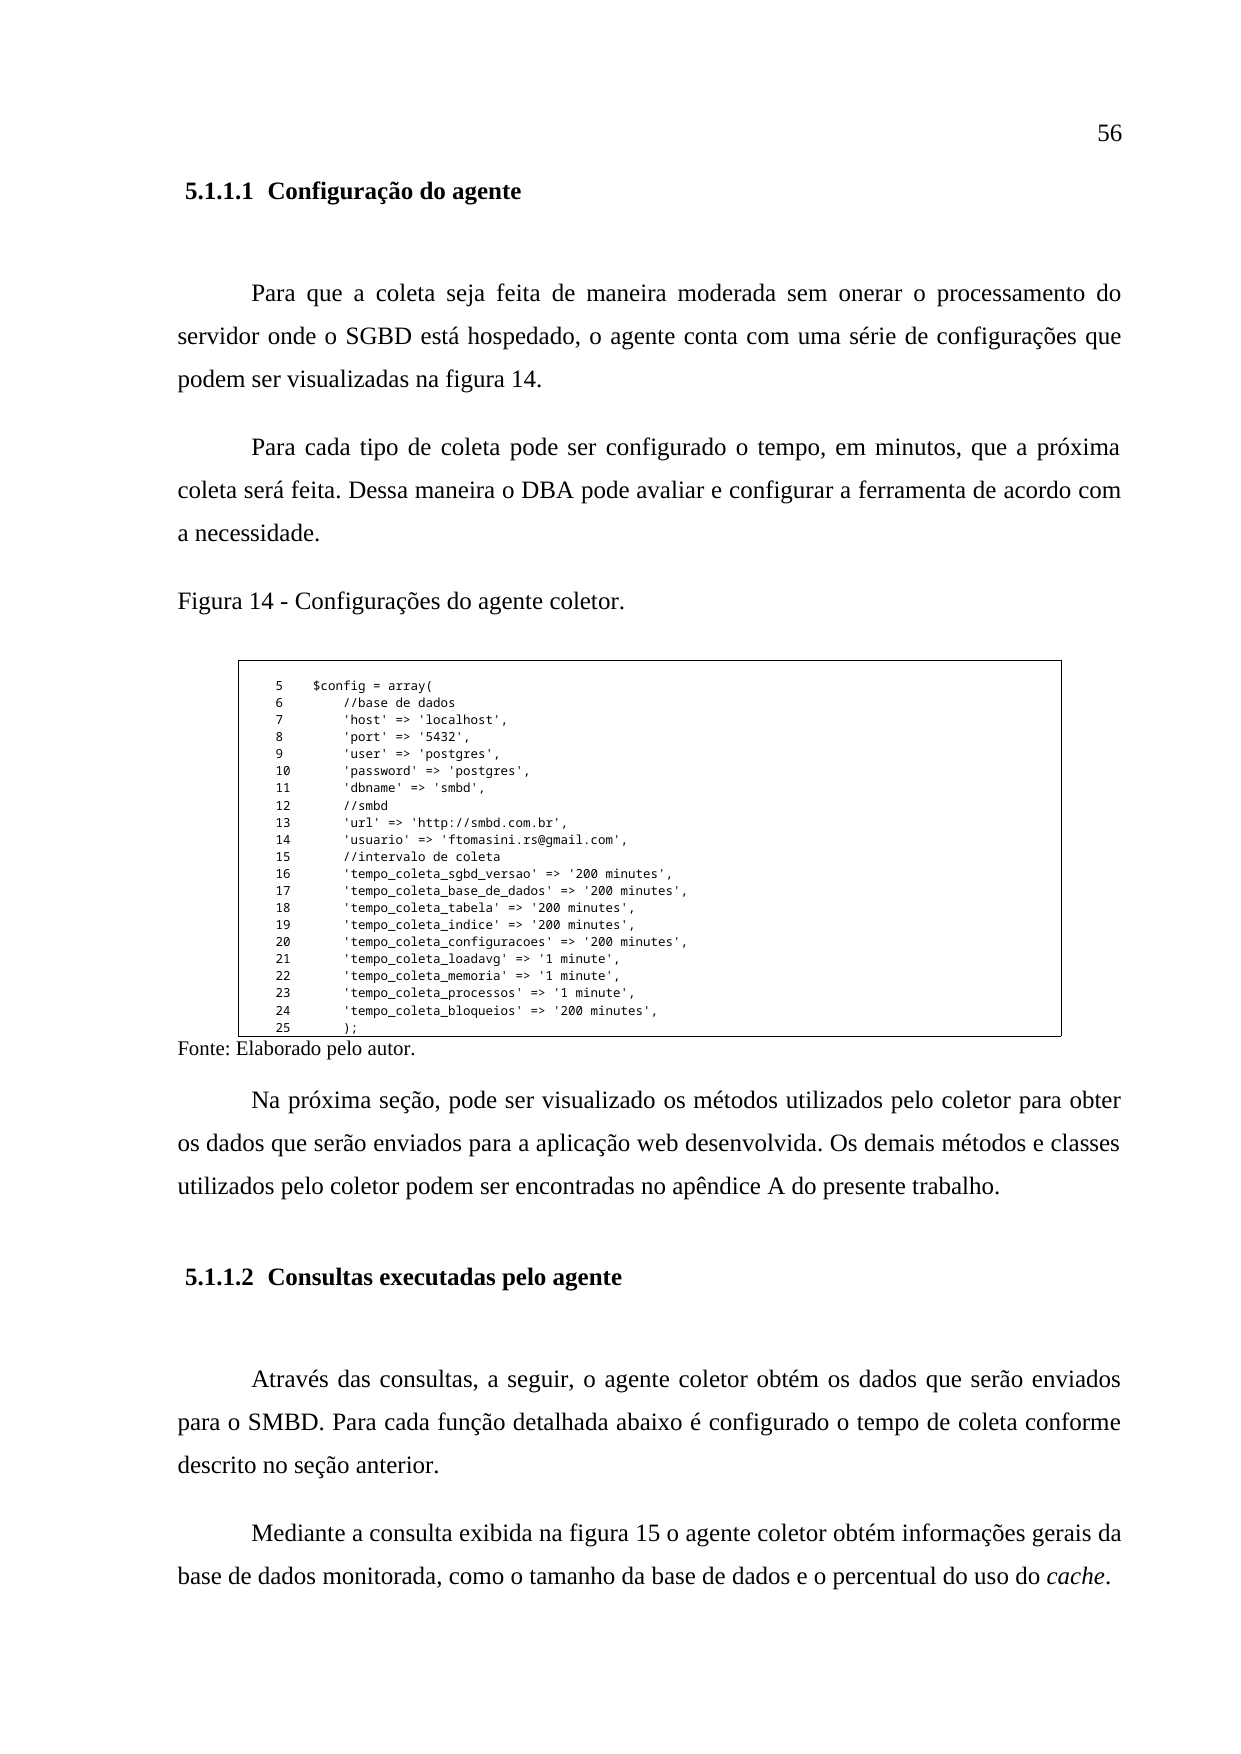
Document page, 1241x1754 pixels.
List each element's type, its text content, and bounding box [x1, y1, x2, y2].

text Para cada tipo de coleta pode ser configurado o tempo, em minutos, que a próxima coleta será feita. Dessa maneira o DBA pode avaliar e configurar a ferramenta de acordo com a necessidade. [177, 432, 1122, 547]
list 'password' => 'postgres', [275, 762, 1061, 779]
list 'tempo_coleta_configuracoes' => '200 minutes', [275, 933, 1061, 950]
list Consultas executadas pelo agente [185, 1262, 1122, 1291]
list //smbd [275, 797, 1061, 814]
list 'tempo_coleta_memoria' => '1 minute', [275, 967, 1061, 984]
list //base de dados [275, 694, 1061, 711]
list 'tempo_coleta_sgbd_versao' => '200 minutes', [275, 865, 1061, 882]
list 'port' => '5432', [275, 728, 1061, 745]
list 'tempo_coleta_tabela' => '200 minutes', [275, 899, 1061, 916]
list 'url' => 'http://smbd.com.br', [275, 814, 1061, 831]
list Figura 14 - Configurações do agente coletor. [177, 586, 1122, 615]
list Configuração do agente [185, 176, 1122, 205]
text Através das consultas, a seguir, o agente coletor obtém os dados que serão enviados para o SMBD. Para cada função detalhada abaixo é configurado o tempo de coleta conforme descrito no seção anterior. [177, 1364, 1122, 1479]
list Fonte: Elaborado pelo autor. [177, 654, 1122, 1060]
list 'host' => 'localhost', [275, 711, 1061, 728]
list 'tempo_coleta_indice' => '200 minutes', [275, 916, 1061, 933]
list 'user' => 'postgres', [275, 745, 1061, 762]
text Para que a coleta seja feita de maneira moderada sem onerar o processamento do servidor onde o SGBD está hospedado, o agente conta com uma série de configurações que podem ser visualizadas na figura 14. [177, 278, 1122, 393]
list 'tempo_coleta_base_de_dados' => '200 minutes', [275, 882, 1061, 899]
list 'tempo_coleta_processos' => '1 minute', [275, 984, 1061, 1002]
list 'usuario' => 'ftomasini.rs@gmail.com', [275, 831, 1061, 848]
text Na próxima seção, pode ser visualizado os métodos utilizados pelo coletor para obter os dados que serão enviados para a aplicação web desenvolvida. Os demais métodos e classes utilizados pelo coletor podem ser encontradas no apêndice A do presente trabalho. [177, 1085, 1122, 1200]
list //intervalo de coleta [275, 848, 1061, 865]
text Mediante a consulta exibida na figura 15 o agente coletor obtém informações gerais da base de dados monitorada, como o tamanho da base de dados e o percentual do uso do cache. [177, 1518, 1122, 1590]
list $config = array( [275, 677, 1061, 694]
list ); [275, 1019, 1061, 1036]
list 'tempo_coleta_bloqueios' => '200 minutes', [275, 1002, 1061, 1019]
list 'tempo_coleta_loadavg' => '1 minute', [275, 950, 1061, 967]
list 'dbname' => 'smbd', [275, 779, 1061, 797]
